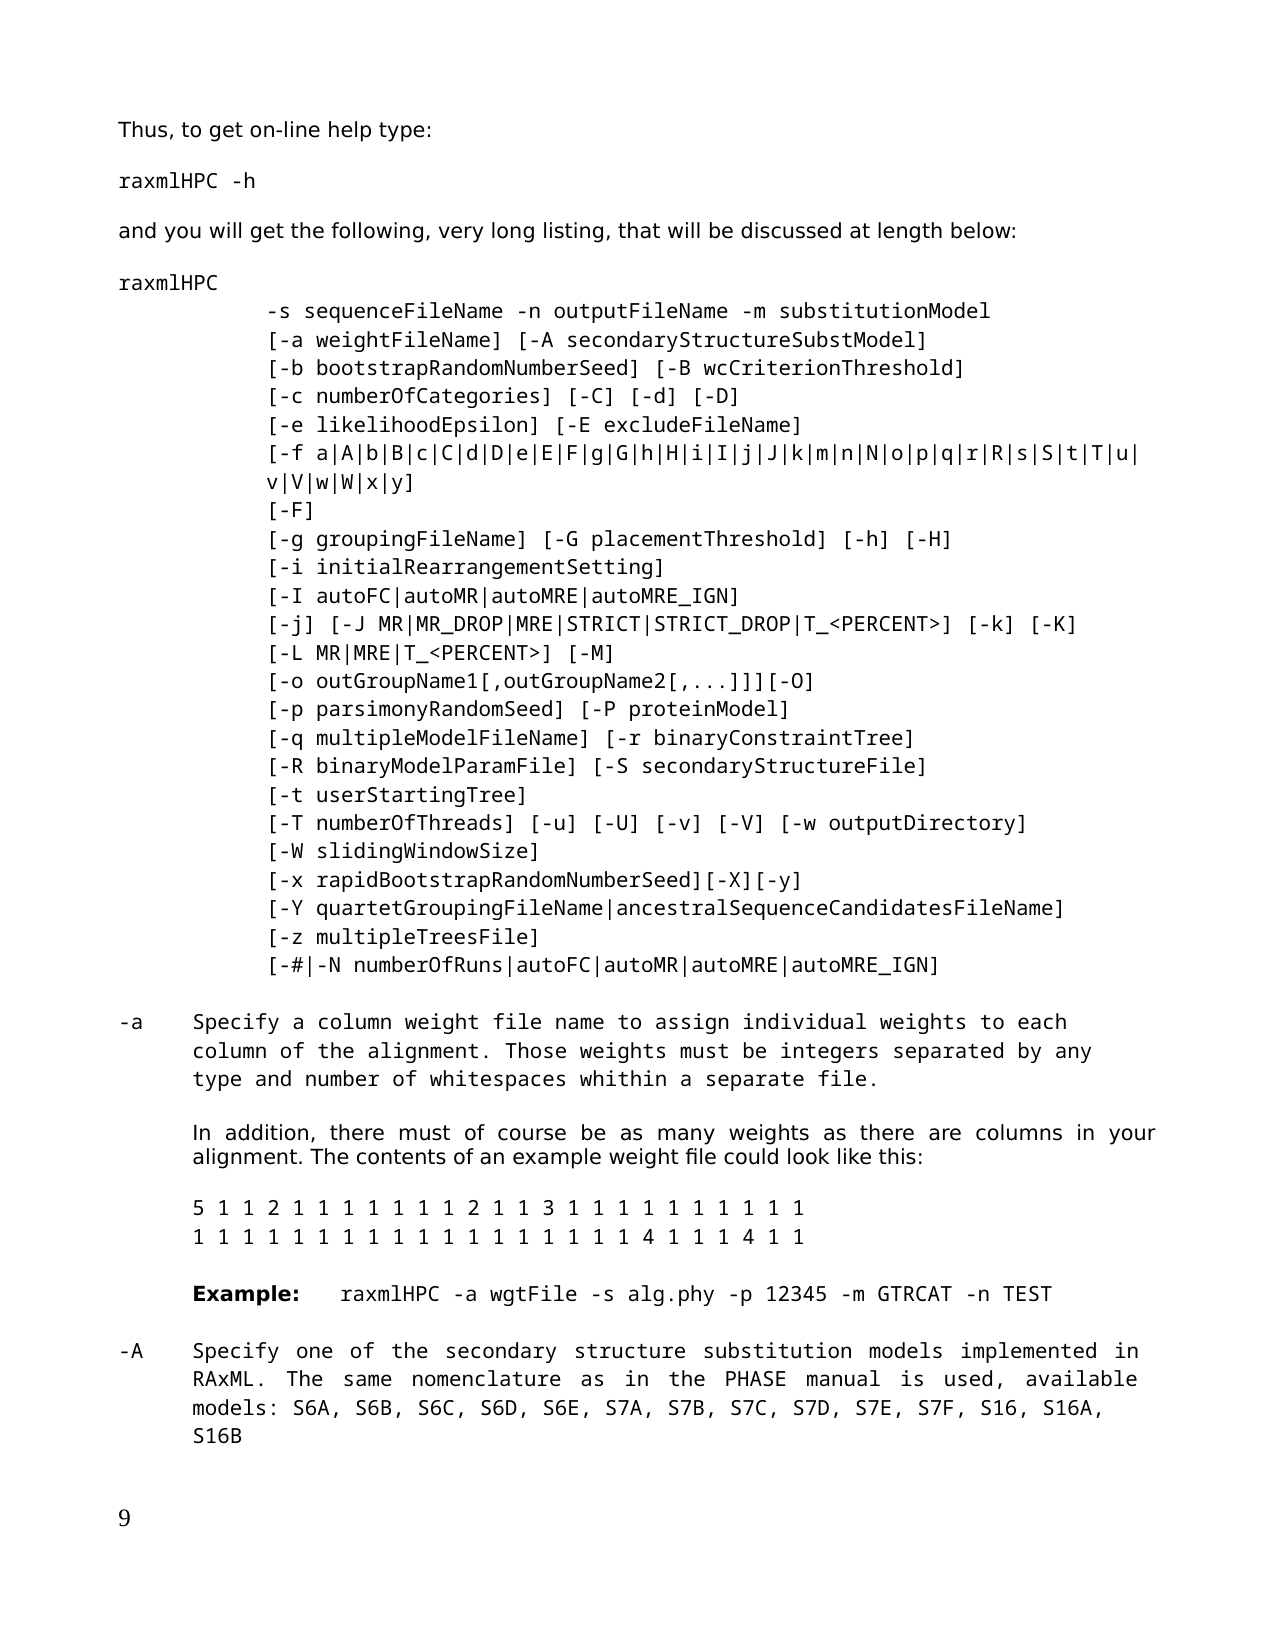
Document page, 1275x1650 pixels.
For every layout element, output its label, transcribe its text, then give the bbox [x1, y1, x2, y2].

text [-j] [-J MR|MR_DROP|MRE|STRICT|STRICT_DROP|T_<PERCENT>] [-k] [-K] [118, 609, 1157, 638]
text raxmlHPC -h [118, 167, 1157, 195]
text [-p parsimonyRandomSeed] [-P proteinModel] [118, 694, 1157, 723]
text [-c numberOfCategories] [-C] [-d] [-D] [118, 382, 1157, 410]
text [-L MR|MRE|T_<PERCENT>] [-M] [118, 638, 1157, 666]
text [-f a|A|b|B|c|C|d|D|e|E|F|g|G|h|H|i|I|j|J|k|m|n|N|o|p|q|r|R|s|S|t|T|u| v|V|w|W|x|y] [118, 438, 1157, 495]
text [-F] [118, 495, 1157, 524]
text 1 1 1 1 1 1 1 1 1 1 1 1 1 1 1 1 1 1 4 1 1 1 4 1 1 [192, 1222, 1157, 1250]
text -a Specify a column weight file name to assign individual weights to each column of the alignment. Those weights must be integers separated by any [118, 1007, 1157, 1064]
text In addition, there must of course be as many weights as there are columns in your alignment. The contents of an example weight file could look like this: [192, 1121, 1157, 1169]
text -A Specify one of the secondary structure substitution models implemented in RAxML. The same nomenclature as in the PHASE manual is used, available models: S6A, S6B, S6C, S6D, S6E, S7A, S7B, S7C, S7D, S7E, S7F, S16, S16A, S16B [118, 1336, 1157, 1449]
text [-b bootstrapRandomNumberSeed] [-B wcCriterionThreshold] [118, 353, 1157, 382]
text [-T numberOfThreads] [-u] [-U] [-v] [-V] [-w outputDirectory] [118, 808, 1157, 837]
text [-#|-N numberOfRuns|autoFC|autoMR|autoMRE|autoMRE_IGN] [118, 950, 1157, 979]
text Thus, to get on-line help type: [118, 118, 1157, 142]
text -s sequenceFileName -n outputFileName -m substitutionModel [118, 296, 1157, 325]
text 5 1 1 2 1 1 1 1 1 1 1 2 1 1 3 1 1 1 1 1 1 1 1 1 1 [192, 1193, 1157, 1222]
text [-Y quartetGroupingFileName|ancestralSequenceCandidatesFileName] [118, 893, 1157, 922]
text [-z multipleTreesFile] [118, 922, 1157, 950]
text [-g groupingFileName] [-G placementThreshold] [-h] [-H] [118, 524, 1157, 552]
text [-R binaryModelParamFile] [-S secondaryStructureFile] [118, 751, 1157, 780]
text [-i initialRearrangementSetting] [118, 552, 1157, 581]
text [-I autoFC|autoMR|autoMRE|autoMRE_IGN] [118, 581, 1157, 609]
text and you will get the following, very long listing, that will be discussed at length below: [118, 219, 1157, 244]
text [-W slidingWindowSize] [118, 837, 1157, 865]
text [-q multipleModelFileName] [-r binaryConstraintTree] [118, 723, 1157, 751]
text type and number of whitespaces whithin a separate file. [118, 1064, 1157, 1093]
text raxmlHPC [118, 268, 1157, 296]
text Example: raxmlHPC -a wgtFile -s alg.phy -p 12345 -m GTRCAT -n TEST [192, 1279, 1157, 1307]
text [-o outGroupName1[,outGroupName2[,...]]][-O] [118, 666, 1157, 694]
text [-x rapidBootstrapRandomNumberSeed][-X][-y] [118, 865, 1157, 893]
text [-t userStartingTree] [118, 780, 1157, 808]
text [-e likelihoodEpsilon] [-E excludeFileName] [118, 410, 1157, 438]
text [-a weightFileName] [-A secondaryStructureSubstModel] [118, 325, 1157, 353]
